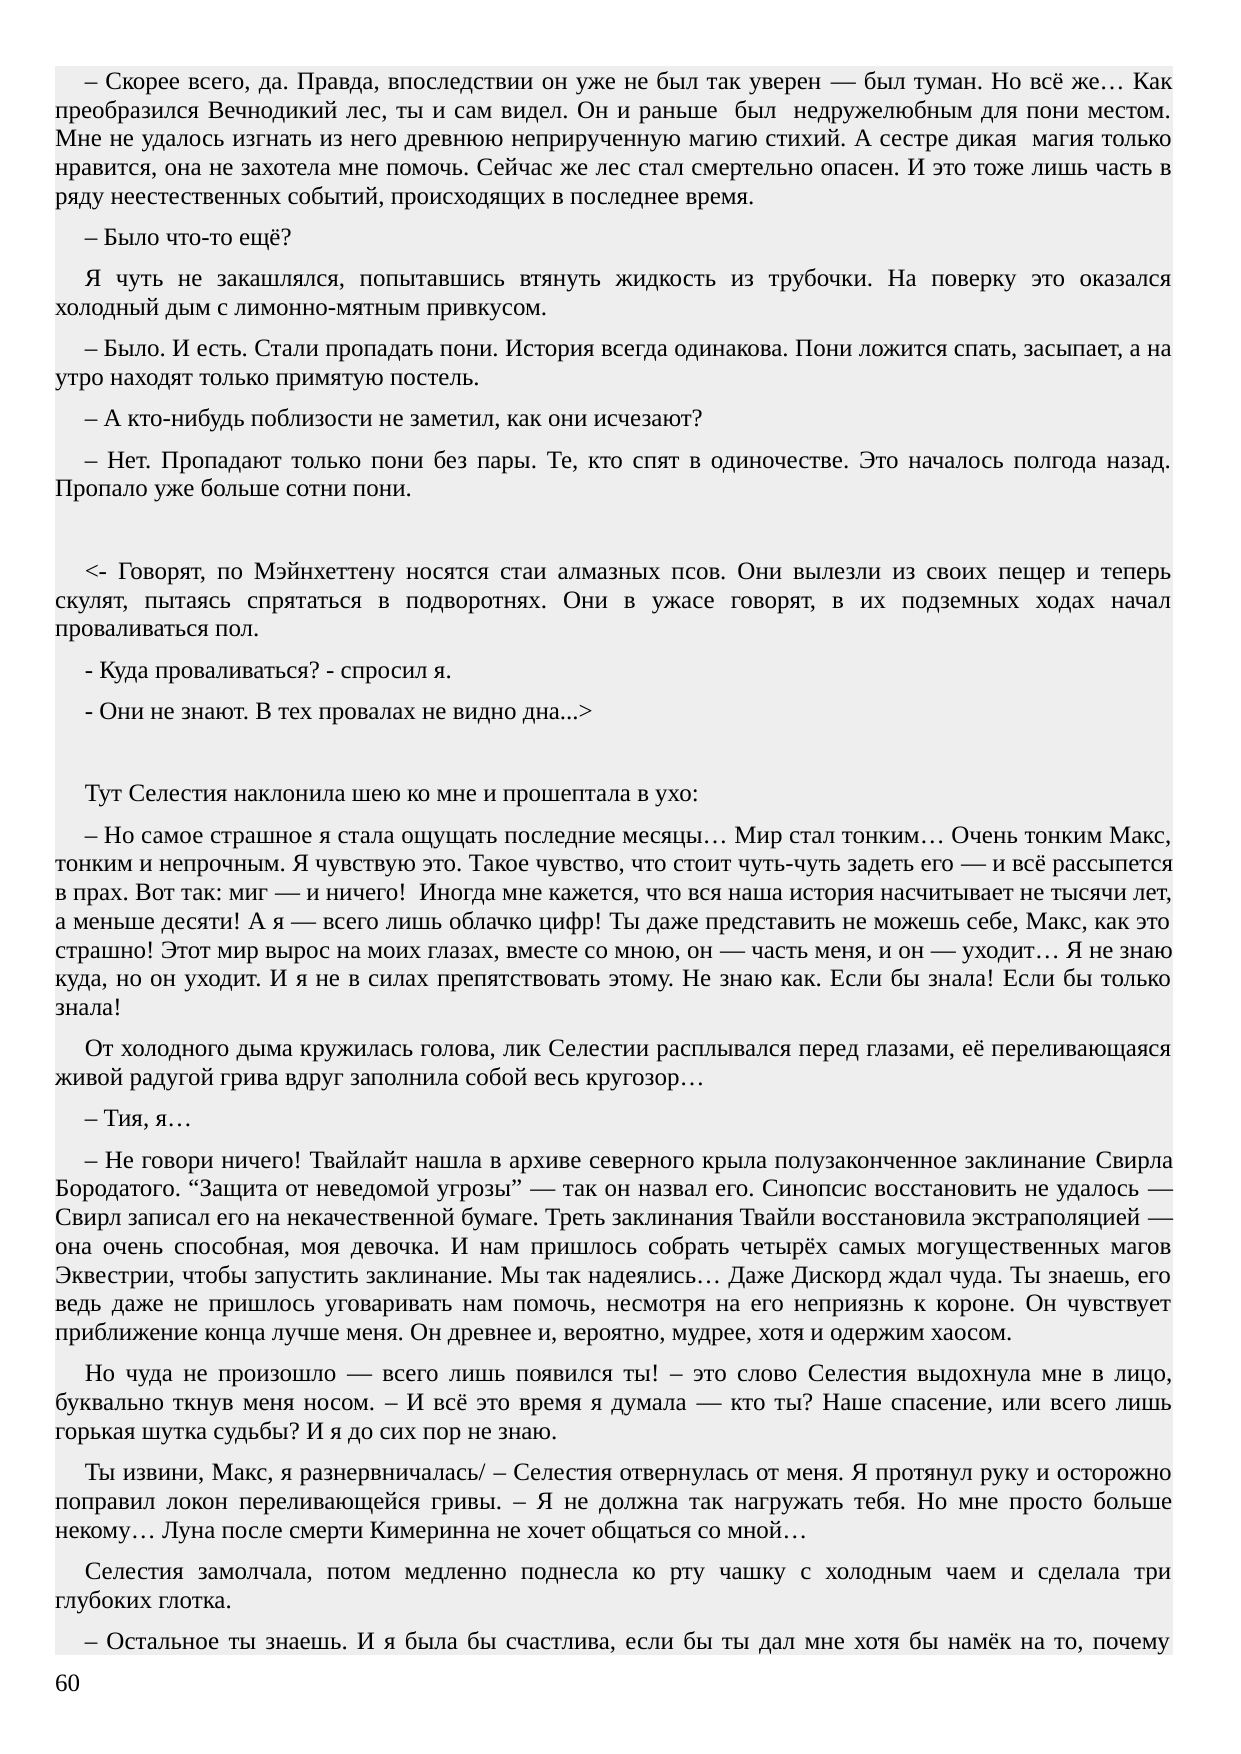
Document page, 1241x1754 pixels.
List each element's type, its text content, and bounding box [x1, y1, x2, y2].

text – Нет. Пропадают только пони без пары. Те, кто спят в одиночестве. Это началось полгода назад. Пропало уже больше сотни пони. [55, 445, 1173, 502]
text – Но самое страшное я стала ощущать последние месяцы… Мир стал тонким… Очень тонким Макс, тонким и непрочным. Я чувствую это. Такое чувство, что стоит чуть-чуть задеть его — и всё рассыпется в прах. Вот так: миг — и ничего! Иногда мне кажется, что вся наша история насчитывает не тысячи лет, а меньше десяти! А я — всего лишь облачко цифр! Ты даже представить не можешь себе, Макс, как это страшно! Этот мир вырос на моих глазах, вместе со мною, он — часть меня, и он — уходит… Я не знаю куда, но он уходит. И я не в силах препятствовать этому. Не знаю как. Если бы знала! Если бы только знала! [55, 820, 1173, 1021]
text - Они не знают. В тех провалах не видно дна...> [55, 696, 1173, 725]
text Селестия замолчала, потом медленно поднесла ко рту чашку с холодным чаем и сделала три глубоких глотка. [55, 1556, 1173, 1613]
text – Скорее всего, да. Правда, впоследствии он уже не был так уверен — был туман. Но всё же… Как преобразился Вечнодикий лес, ты и сам видел. Он и раньше был недружелюбным для пони местом. Мне не удалось изгнать из него древнюю неприрученную магию стихий. А сестре дикая магия только нравится, она не захотела мне помочь. Сейчас же лес стал смертельно опасен. И это тоже лишь часть в ряду неестественных событий, происходящих в последнее время. [55, 66, 1173, 210]
text – Было что-то ещё? [55, 222, 1173, 251]
text Ты извини, Макс, я разнервничалась/ – Селестия отвернулась от меня. Я протянул руку и осторожно поправил локон переливающейся гривы. – Я не должна так нагружать тебя. Но мне просто больше некому… Луна после смерти Кимеринна не хочет общаться со мной… [55, 1457, 1173, 1543]
text Но чуда не произошло — всего лишь появился ты! – это слово Селестия выдохнула мне в лицо, буквально ткнув меня носом. – И всё это время я думала — кто ты? Наше спасение, или всего лишь горькая шутка судьбы? И я до сих пор не знаю. [55, 1358, 1173, 1445]
text – А кто-нибудь поблизости не заметил, как они исчезают? [55, 403, 1173, 432]
text – Было. И есть. Стали пропадать пони. История всегда одинакова. Пони ложится спать, засыпает, а на утро находят только примятую постель. [55, 333, 1173, 391]
text – Тия, я… [55, 1103, 1173, 1132]
text <- Говорят, по Мэйнхеттену носятся стаи алмазных псов. Они вылезли из своих пещер и теперь скулят, пытаясь спрятаться в подворотнях. Они в ужасе говорят, в их подземных ходах начал проваливаться пол. [55, 556, 1173, 642]
text - Куда проваливаться? - спросил я. [55, 655, 1173, 683]
text От холодного дыма кружилась голова, лик Селестии расплывался перед глазами, её переливающаяся живой радугой грива вдруг заполнила собой весь кругозор… [55, 1033, 1173, 1091]
text – Не говори ничего! Твайлайт нашла в архиве северного крыла полузаконченное заклинание Cвирла Бородатого. “Защита от неведомой угрозы” — так он назвал его. Синопсис восстановить не удалось — Свирл записал его на некачественной бумаге. Треть заклинания Твайли восстановила экстраполяцией — она очень способная, моя девочка. И нам пришлось собрать четырёх самых могущественных магов Эквестрии, чтобы запустить заклинание. Мы так надеялись… Даже Дискорд ждал чуда. Ты знаешь, его ведь даже не пришлось уговаривать нам помочь, несмотря на его неприязнь к короне. Он чувствует приближение конца лучше меня. Он древнее и, вероятно, мудрее, хотя и одержим хаосом. [55, 1145, 1173, 1346]
text Тут Селестия наклонила шею ко мне и прошептала в ухо: [55, 778, 1173, 807]
text Я чуть не закашлялся, попытавшись втянуть жидкость из трубочки. На поверку это оказался холодный дым с лимонно-мятным привкусом. [55, 263, 1173, 321]
text – Остальное ты знаешь. И я была бы счастлива, если бы ты дал мне хотя бы намёк на то, почему [55, 1626, 1173, 1655]
